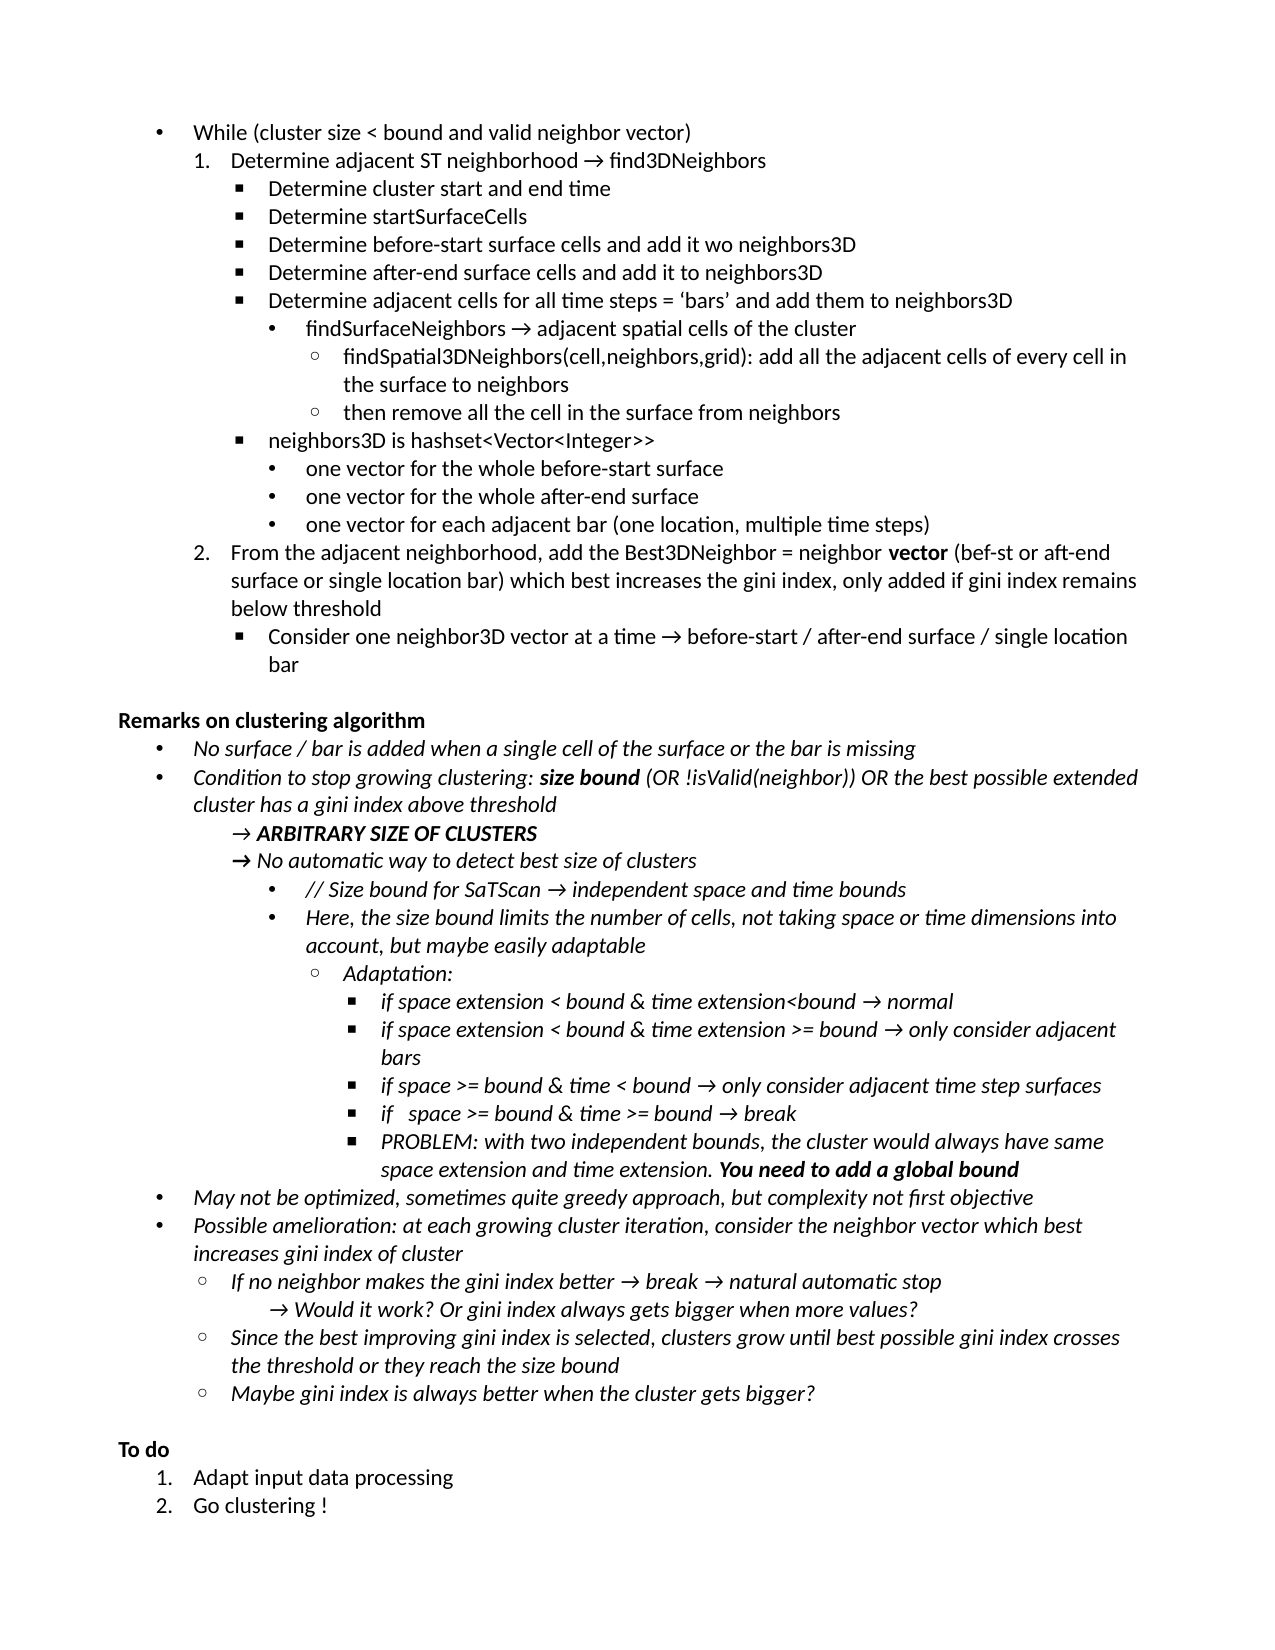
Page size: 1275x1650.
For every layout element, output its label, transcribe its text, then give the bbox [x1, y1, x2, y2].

list No surface / bar is added when a single cell of the surface or the bar is missing [156, 734, 1157, 763]
list if space >= bound & time < bound → only consider adjacent time step surfaces [343, 1071, 1157, 1099]
list Determine startSurfaceCells [231, 202, 1157, 230]
list findSurfaceNeighbors → adjacent spatial cells of the cluster [268, 314, 1157, 342]
list Possible amelioration: at each growing cluster iteration, consider the neighbor vector which best increases gini index of cluster [156, 1211, 1157, 1267]
list then remove all the cell in the surface from neighbors [306, 398, 1157, 426]
list if space extension < bound & time extension >= bound → only consider adjacent bars [343, 1015, 1157, 1071]
list While (cluster size < bound and valid neighbor vector) [156, 118, 1157, 146]
list Determine adjacent ST neighborhood → find3DNeighbors [193, 146, 1157, 174]
list Adaptation: [306, 959, 1157, 987]
list Condition to stop growing clustering: size bound (OR !isValid(neighbor)) OR the best possible extended cluster has a gini index above threshold [156, 763, 1157, 819]
list From the adjacent neighborhood, add the Best3DNeighbor = neighbor vector (bef-st or aft-end surface or single location bar) which best increases the gini index, only added if gini index remains below threshold [193, 538, 1157, 622]
list PROBLEM: with two independent bounds, the cluster would always have same space extension and time extension. You need to add a global bound [343, 1127, 1157, 1183]
list Since the best improving gini index is selected, clusters grow until best possible gini index crosses the threshold or they reach the size bound [193, 1323, 1157, 1379]
list May not be optimized, sometimes quite greedy approach, but complexity not first objective [156, 1183, 1157, 1211]
list Adapt input data processing [156, 1463, 1157, 1491]
text To do [118, 1435, 1157, 1463]
list Determine cluster start and end time [231, 174, 1157, 202]
list Go clustering ! [156, 1491, 1157, 1519]
list if space extension < bound & time extension<bound → normal [343, 987, 1157, 1015]
list → Would it work? Or gini index always gets bigger when more values? [231, 1295, 1157, 1323]
list Maybe gini index is always better when the cluster gets bigger? [193, 1379, 1157, 1407]
list neighbors3D is hashset<Vector<Integer>> [231, 426, 1157, 454]
list Determine adjacent cells for all time steps = ‘bars’ and add them to neighbors3D [231, 286, 1157, 314]
list one vector for the whole before-start surface [268, 454, 1157, 482]
list → No automatic way to detect best size of clusters [193, 847, 1157, 875]
list If no neighbor makes the gini index better → break → natural automatic stop [193, 1267, 1157, 1295]
text Remarks on clustering algorithm [118, 707, 1157, 734]
list if space >= bound & time >= bound → break [343, 1099, 1157, 1127]
list one vector for each adjacent bar (one location, multiple time steps) [268, 510, 1157, 538]
list Determine before-start surface cells and add it wo neighbors3D [231, 230, 1157, 258]
list one vector for the whole after-end surface [268, 482, 1157, 510]
list findSpatial3DNeighbors(cell,neighbors,grid): add all the adjacent cells of every cell in the surface to neighbors [306, 342, 1157, 398]
list → ARBITRARY SIZE OF CLUSTERS [193, 819, 1157, 847]
list // Size bound for SaTScan → independent space and time bounds [268, 875, 1157, 903]
list Determine after-end surface cells and add it to neighbors3D [231, 258, 1157, 286]
list Consider one neighbor3D vector at a time → before-start / after-end surface / single location bar [231, 622, 1157, 678]
list Here, the size bound limits the number of cells, not taking space or time dimensions into account, but maybe easily adaptable [268, 903, 1157, 959]
